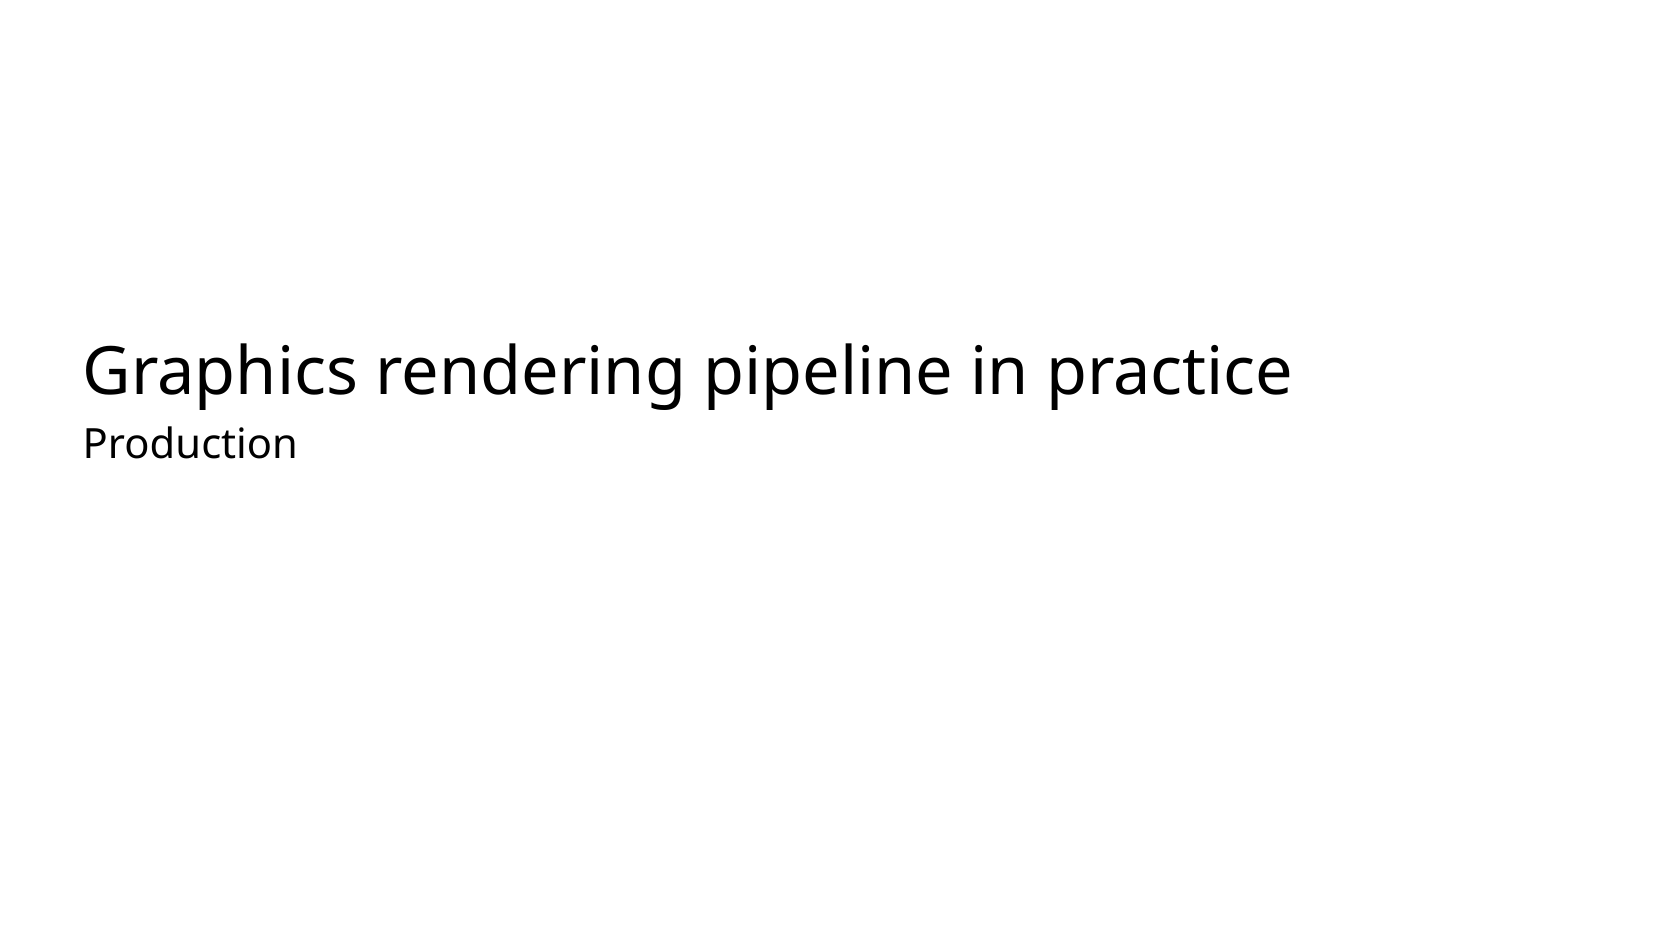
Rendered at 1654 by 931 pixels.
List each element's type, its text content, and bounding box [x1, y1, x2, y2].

subtitle Graphics rendering pipeline in practice Production [82, 37, 1571, 757]
